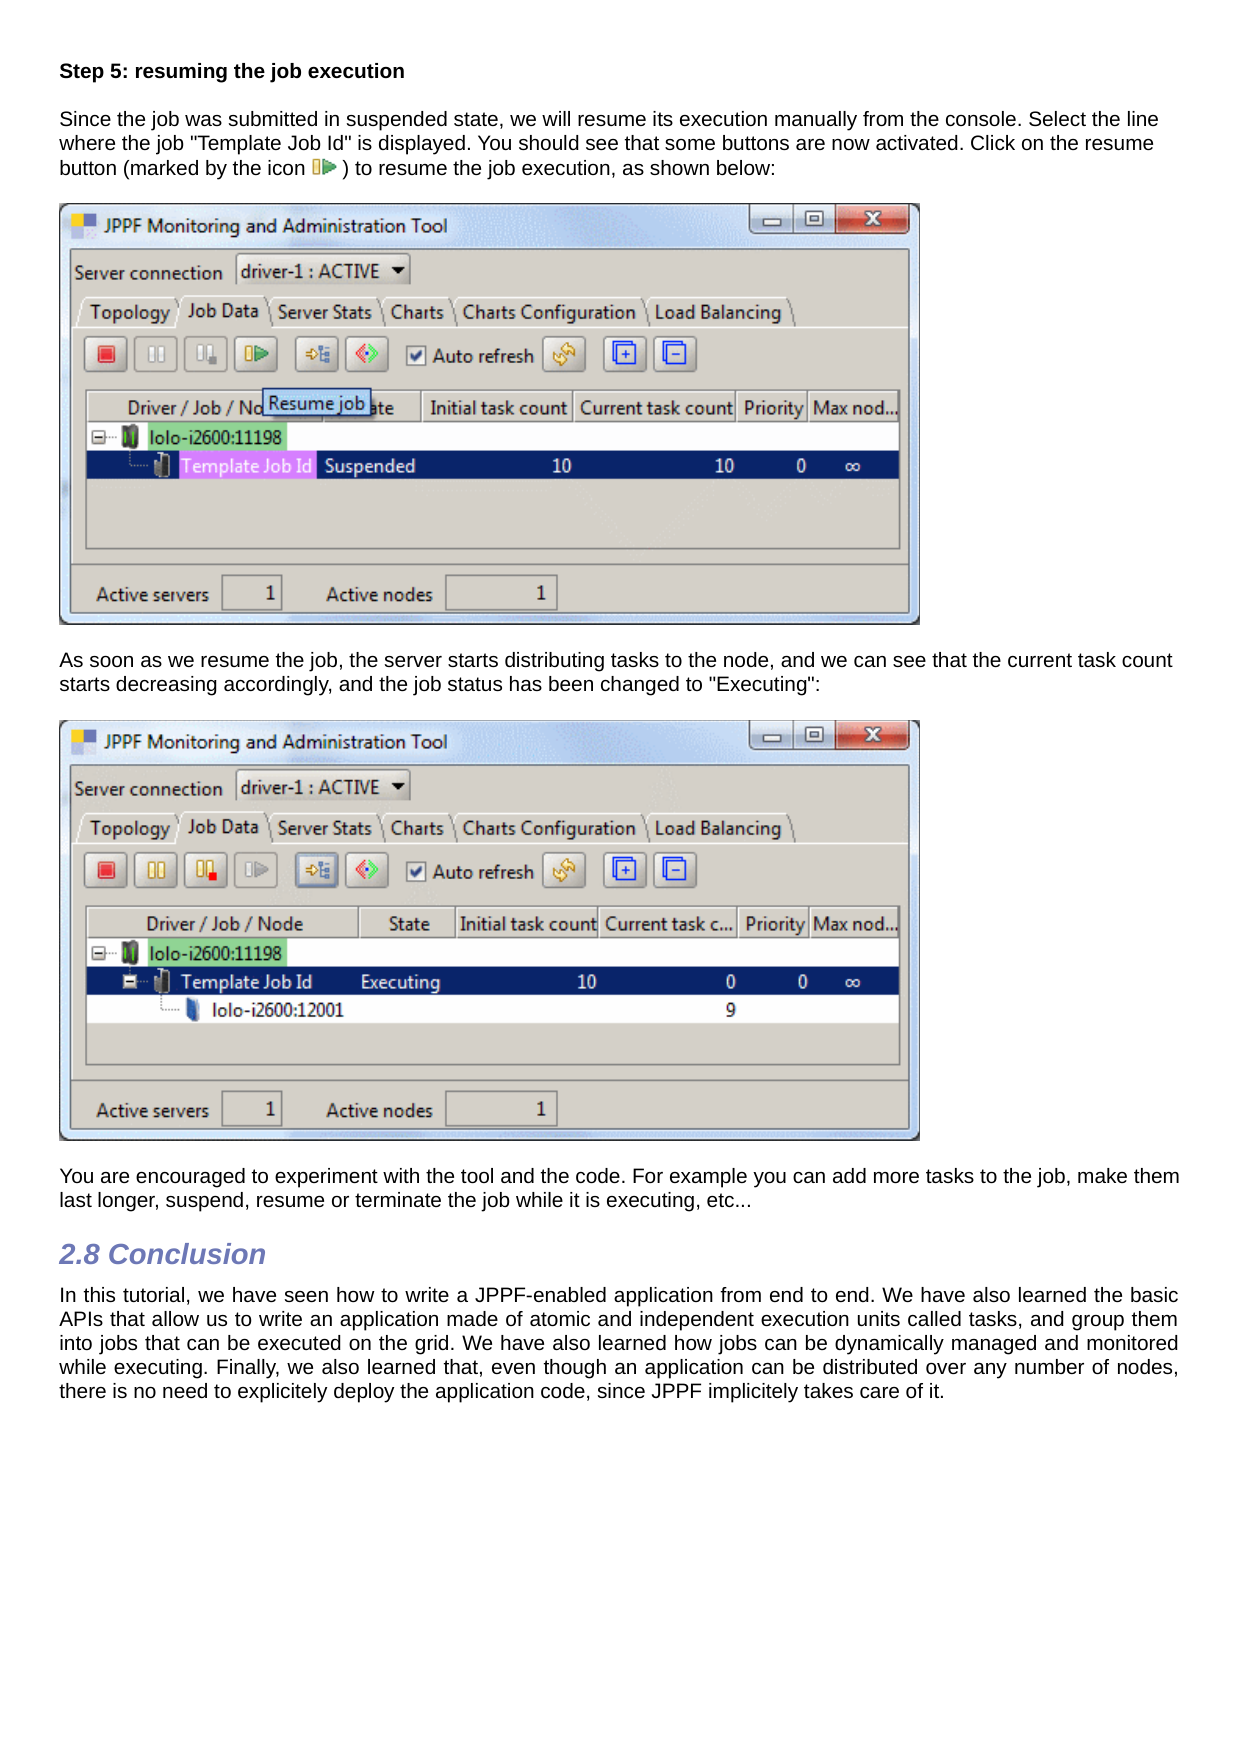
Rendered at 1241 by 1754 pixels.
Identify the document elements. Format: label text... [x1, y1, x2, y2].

text Since the job was submitted in suspended state, we will resume its execution manually from the console. Select the line where the job "Template Job Id" is displayed. You should see that some buttons are now activated. Click on the resume button (marked by the icon ) to resume the job execution, as shown below: [59, 107, 1181, 180]
text As soon as we resume the job, the server starts distributing tasks to the node, and we can see that the current task count starts decreasing accordingly, and the job status has been changed to "Executing": [59, 648, 1181, 696]
picture [59, 720, 920, 1141]
text Step 5: resuming the job execution [59, 59, 1181, 83]
subtitle Conclusion [59, 1237, 1181, 1271]
picture [59, 203, 920, 625]
picture [311, 155, 337, 180]
text You are encouraged to experiment with the tool and the code. For example you can add more tasks to the job, make them last longer, suspend, resume or terminate the job while it is executing, etc... [59, 1164, 1181, 1212]
text In this tutorial, we have seen how to write a JPPF-enabled application from end to end. We have also learned the basic APIs that allow us to write an application made of atomic and independent execution units called tasks, and group them into jobs that can be executed on the grid. We have also learned how jobs can be dynamically managed and monitored while executing. Finally, we also learned that, even though an application can be distributed over any number of nodes, there is no need to explicitely deploy the application code, since JPPF implicitely takes care of it. [59, 1283, 1181, 1403]
